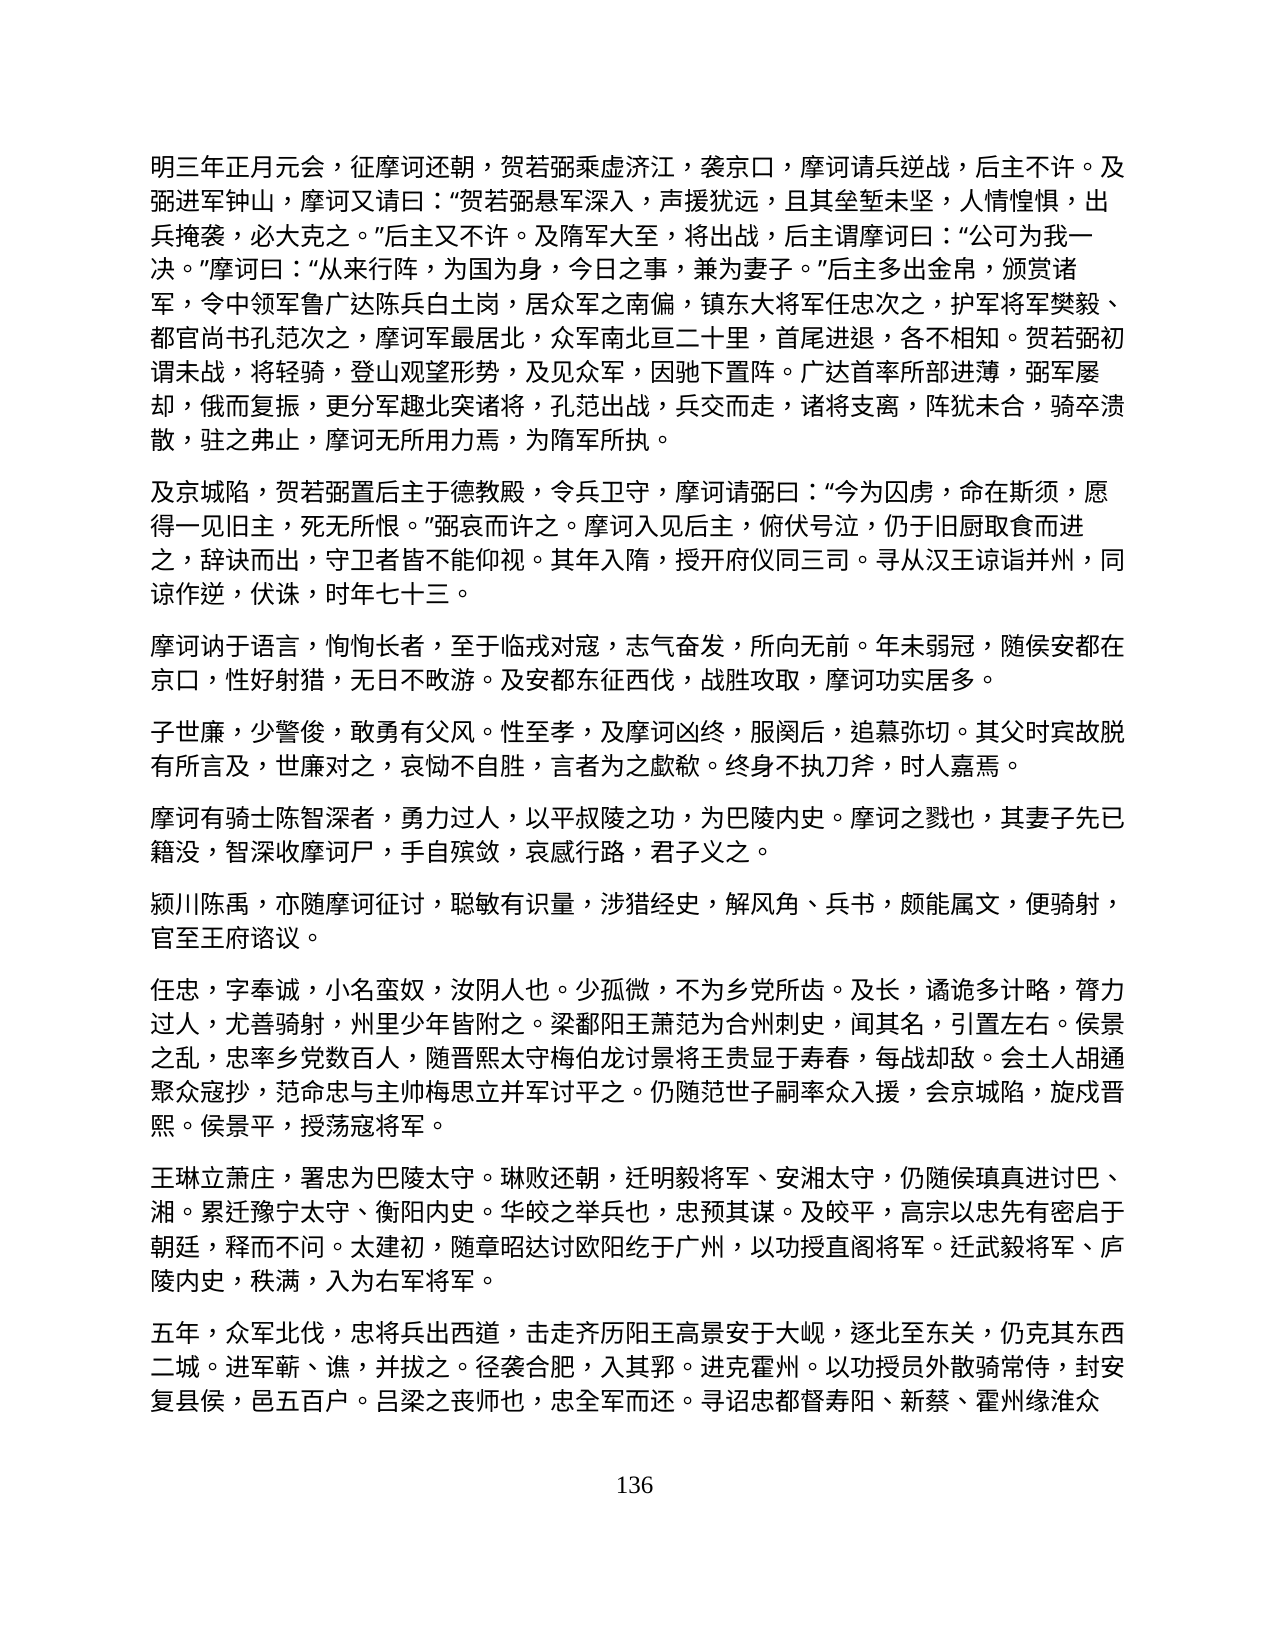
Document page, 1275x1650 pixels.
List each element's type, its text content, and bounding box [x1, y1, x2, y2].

text 五年，众军北伐，忠将兵出西道，击走齐历阳王高景安于大岘，逐北至东关，仍克其东西二城。进军蕲、谯，并拔之。径袭合肥，入其郛。进克霍州。以功授员外散骑常侍，封安复县侯，邑五百户。吕梁之丧师也，忠全军而还。寻诏忠都督寿阳、新蔡、霍州缘淮众 [150, 1315, 1125, 1417]
text 明三年正月元会，征摩诃还朝，贺若弼乘虚济江，袭京口，摩诃请兵逆战，后主不许。及弼进军钟山，摩诃又请曰：“贺若弼悬军深入，声援犹远，且其垒堑未坚，人情惶惧，出兵掩袭，必大克之。”后主又不许。及隋军大至，将出战，后主谓摩诃曰：“公可为我一决。”摩诃曰：“从来行阵，为国为身，今日之事，兼为妻子。”后主多出金帛，颁赏诸军，令中领军鲁广达陈兵白土岗，居众军之南偏，镇东大将军任忠次之，护军将军樊毅、都官尚书孔范次之，摩诃军最居北，众军南北亘二十里，首尾进退，各不相知。贺若弼初谓未战，将轻骑，登山观望形势，及见众军，因驰下置阵。广达首率所部进薄，弼军屡却，俄而复振，更分军趣北突诸将，孔范出战，兵交而走，诸将支离，阵犹未合，骑卒溃散，驻之弗止，摩诃无所用力焉，为隋军所执。 [150, 150, 1125, 457]
text 任忠，字奉诚，小名蛮奴，汝阴人也。少孤微，不为乡党所齿。及长，谲诡多计略，膂力过人，尤善骑射，州里少年皆附之。梁鄱阳王萧范为合州刺史，闻其名，引置左右。侯景之乱，忠率乡党数百人，随晋熙太守梅伯龙讨景将王贵显于寿春，每战却敌。会土人胡通聚众寇抄，范命忠与主帅梅思立并军讨平之。仍随范世子嗣率众入援，会京城陷，旋戍晋熙。侯景平，授荡寇将军。 [150, 973, 1125, 1143]
text 摩诃有骑士陈智深者，勇力过人，以平叔陵之功，为巴陵内史。摩诃之戮也，其妻子先已籍没，智深收摩诃尸，手自殡敛，哀感行路，君子义之。 [150, 801, 1125, 869]
text 王琳立萧庄，署忠为巴陵太守。琳败还朝，迁明毅将军、安湘太守，仍随侯瑱真进讨巴、湘。累迁豫宁太守、衡阳内史。华皎之举兵也，忠预其谋。及皎平，高宗以忠先有密启于朝廷，释而不问。太建初，随章昭达讨欧阳纥于广州，以功授直阁将军。迁武毅将军、庐陵内史，秩满，入为右军将军。 [150, 1161, 1125, 1297]
text 摩诃讷于语言，恂恂长者，至于临戎对寇，志气奋发，所向无前。年未弱冠，随侯安都在京口，性好射猎，无日不畋游。及安都东征西伐，战胜攻取，摩诃功实居多。 [150, 629, 1125, 697]
text 及京城陷，贺若弼置后主于德教殿，令兵卫守，摩诃请弼曰：“今为囚虏，命在斯须，愿得一见旧主，死无所恨。”弼哀而许之。摩诃入见后主，俯伏号泣，仍于旧厨取食而进之，辞诀而出，守卫者皆不能仰视。其年入隋，授开府仪同三司。寻从汉王谅诣并州，同谅作逆，伏诛，时年七十三。 [150, 474, 1125, 611]
text 颍川陈禹，亦随摩诃征讨，聪敏有识量，涉猎经史，解风角、兵书，颇能属文，便骑射，官至王府谘议。 [150, 887, 1125, 955]
text 子世廉，少警俊，敢勇有父风。性至孝，及摩诃凶终，服阕后，追慕弥切。其父时宾故脱有所言及，世廉对之，哀恸不自胜，言者为之歔欷。终身不执刀斧，时人嘉焉。 [150, 715, 1125, 783]
